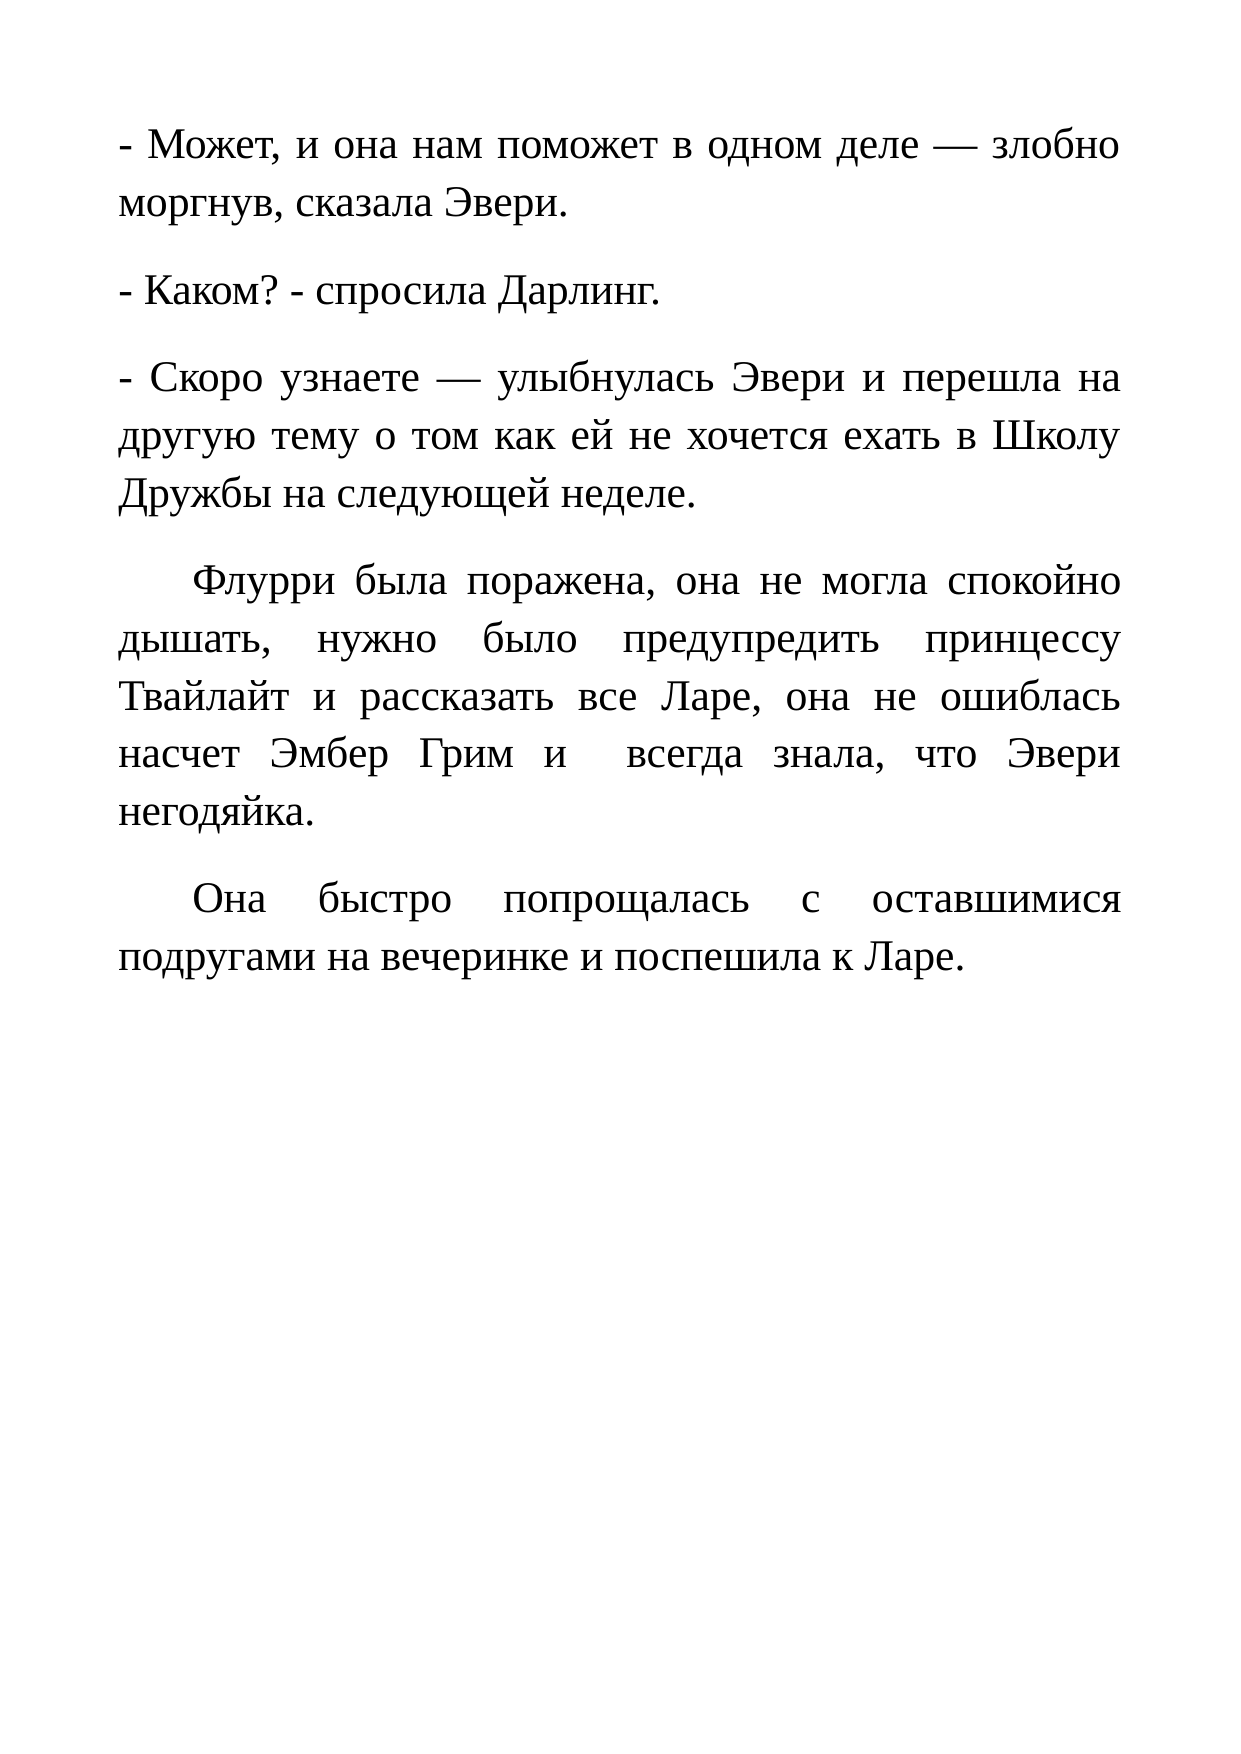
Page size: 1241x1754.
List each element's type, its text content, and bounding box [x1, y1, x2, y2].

text - Может, и она нам поможет в одном деле — злобно моргнув, сказала Эвери. [118, 118, 1122, 226]
text - Каком? - спросила Дарлинг. [118, 263, 1122, 313]
text Флурри была поражена, она не могла спокойно дышать, нужно было предупредить принцессу Твайлайт и рассказать все Ларе, она не ошиблась насчет Эмбер Грим и всегда знала, что Эвери негодяйка. [118, 553, 1122, 835]
text - Скоро узнаете — улыбнулась Эвери и перешла на другую тему о том как ей не хочется ехать в Школу Дружбы на следующей неделе. [118, 351, 1122, 516]
text Она быстро попрощалась с оставшимися подругами на вечеринке и поспешила к Ларе. [118, 872, 1122, 980]
